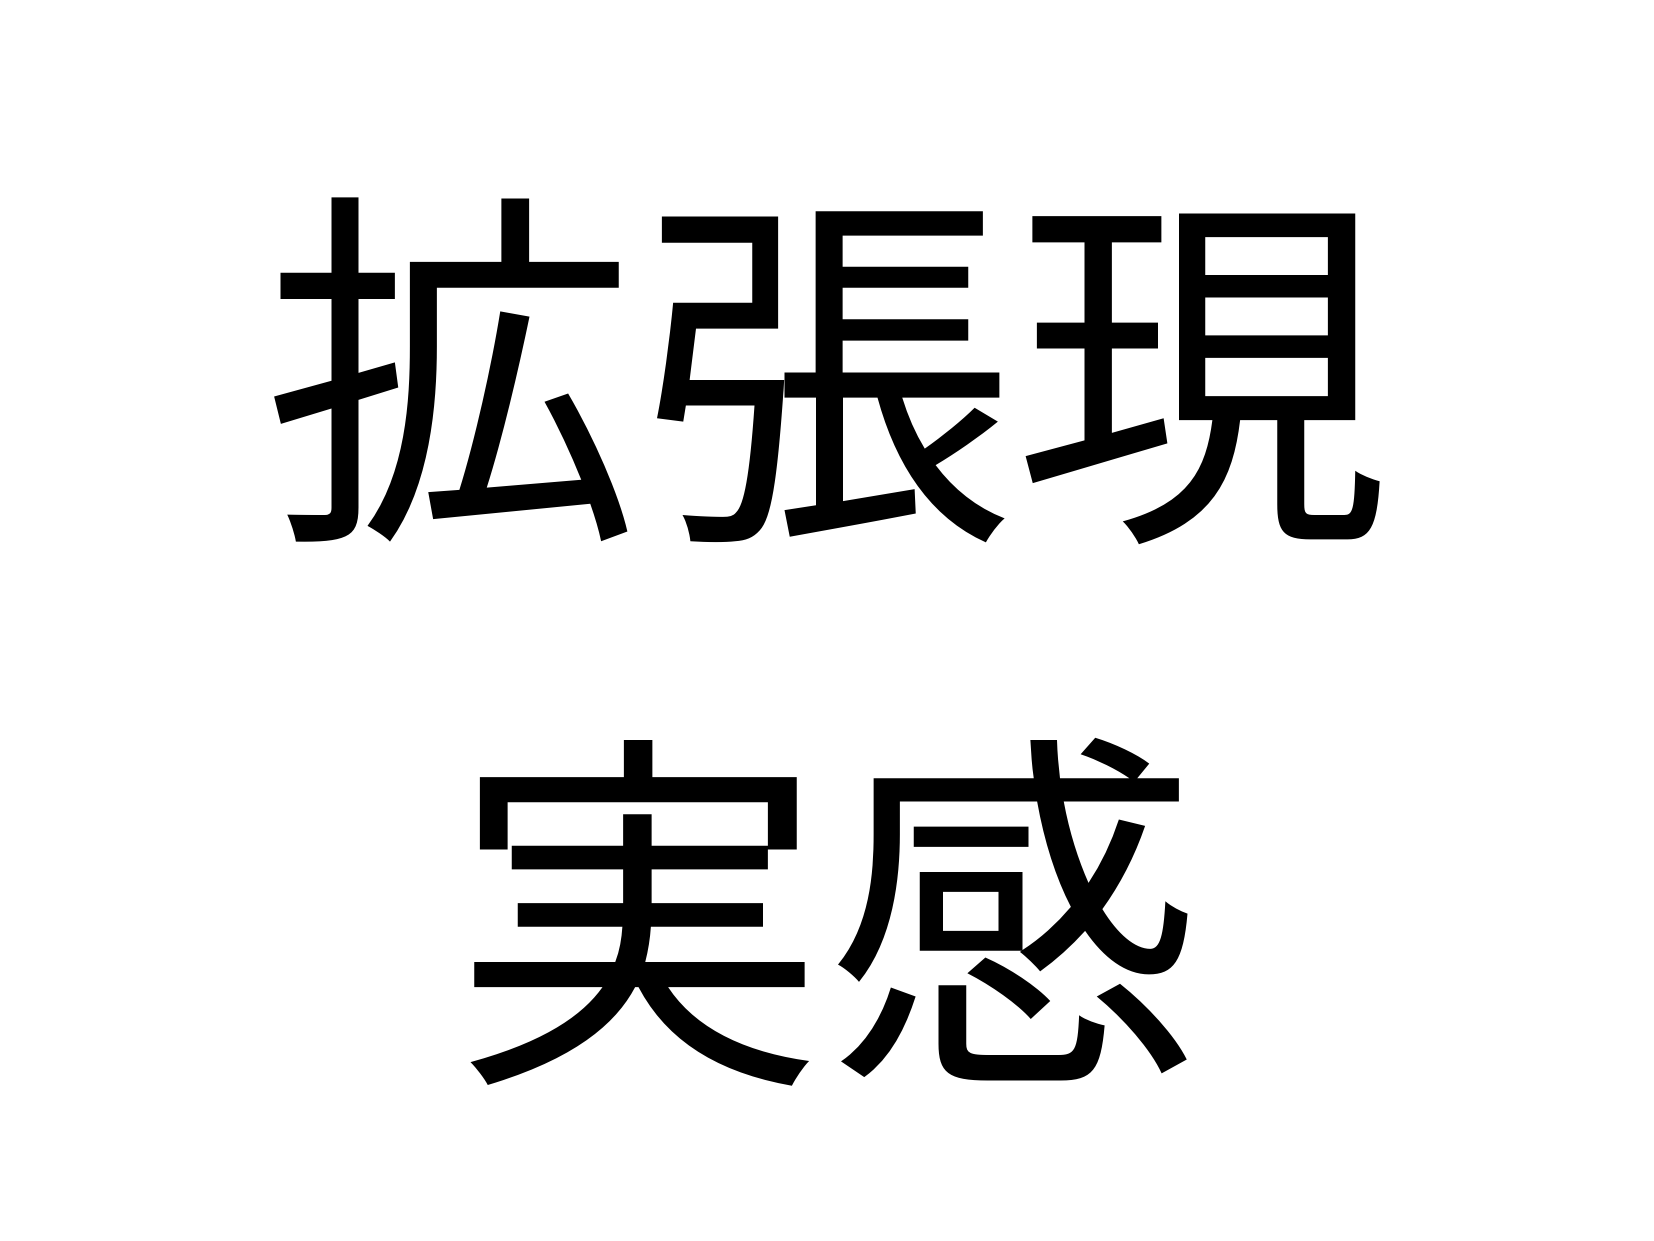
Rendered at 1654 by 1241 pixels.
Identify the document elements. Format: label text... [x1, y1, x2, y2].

title 拡張現実感 [82, 57, 1571, 1184]
